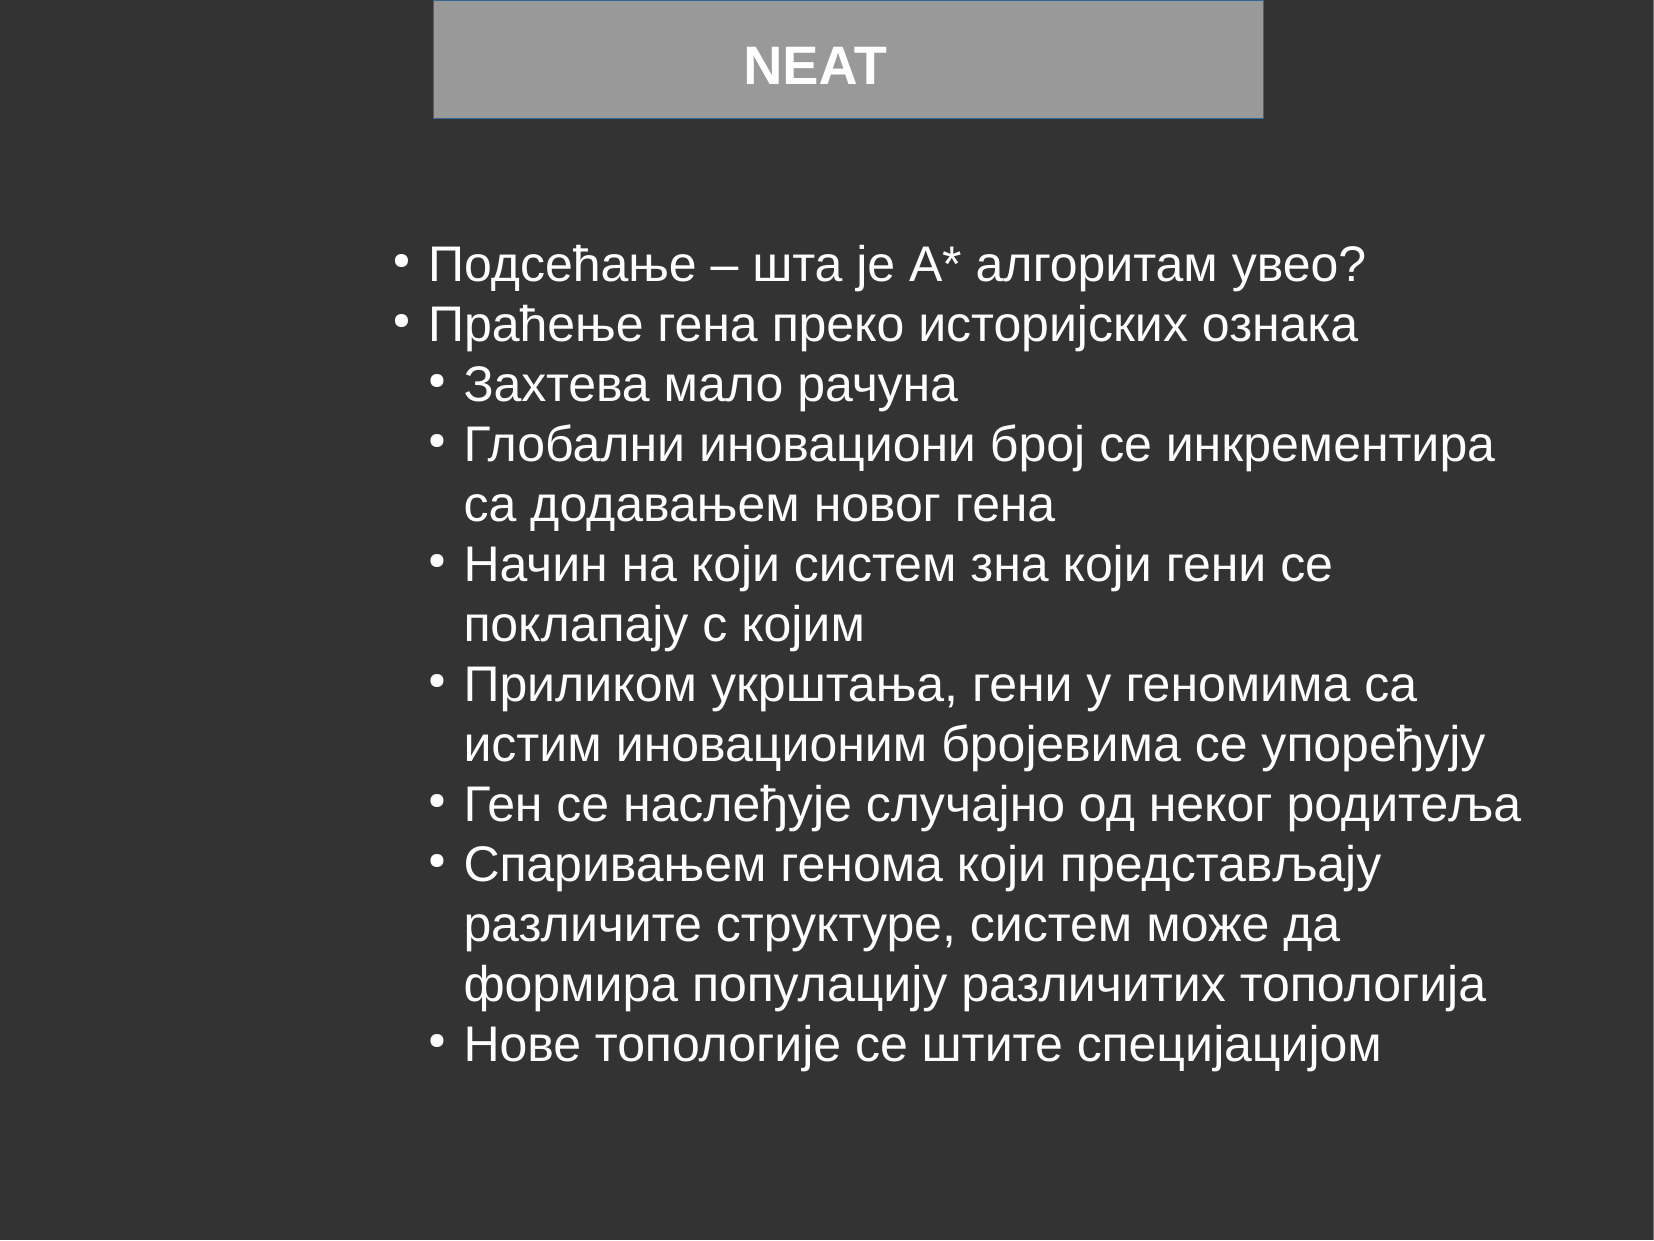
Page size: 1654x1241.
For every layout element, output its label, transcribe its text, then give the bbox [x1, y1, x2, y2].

text_box [433, 0, 1264, 119]
text_box Подсећање – шта је A* алгоритам увео? Праћење гена преко историјских ознака Захтева мало рачуна Глобални иновациони број се инкрементира са додавањем новог гена Начин на који систем зна који гени се поклапају с којим Приликом укрштања, гени у геномима са истим иновационим бројевима се упоређују Ген се наслеђује случајно од неког родитеља Спаривањем генома који представљају различите структуре, систем може да формира популацију различитих топологија Нове топологије се штите специјацијом [377, 224, 1548, 366]
